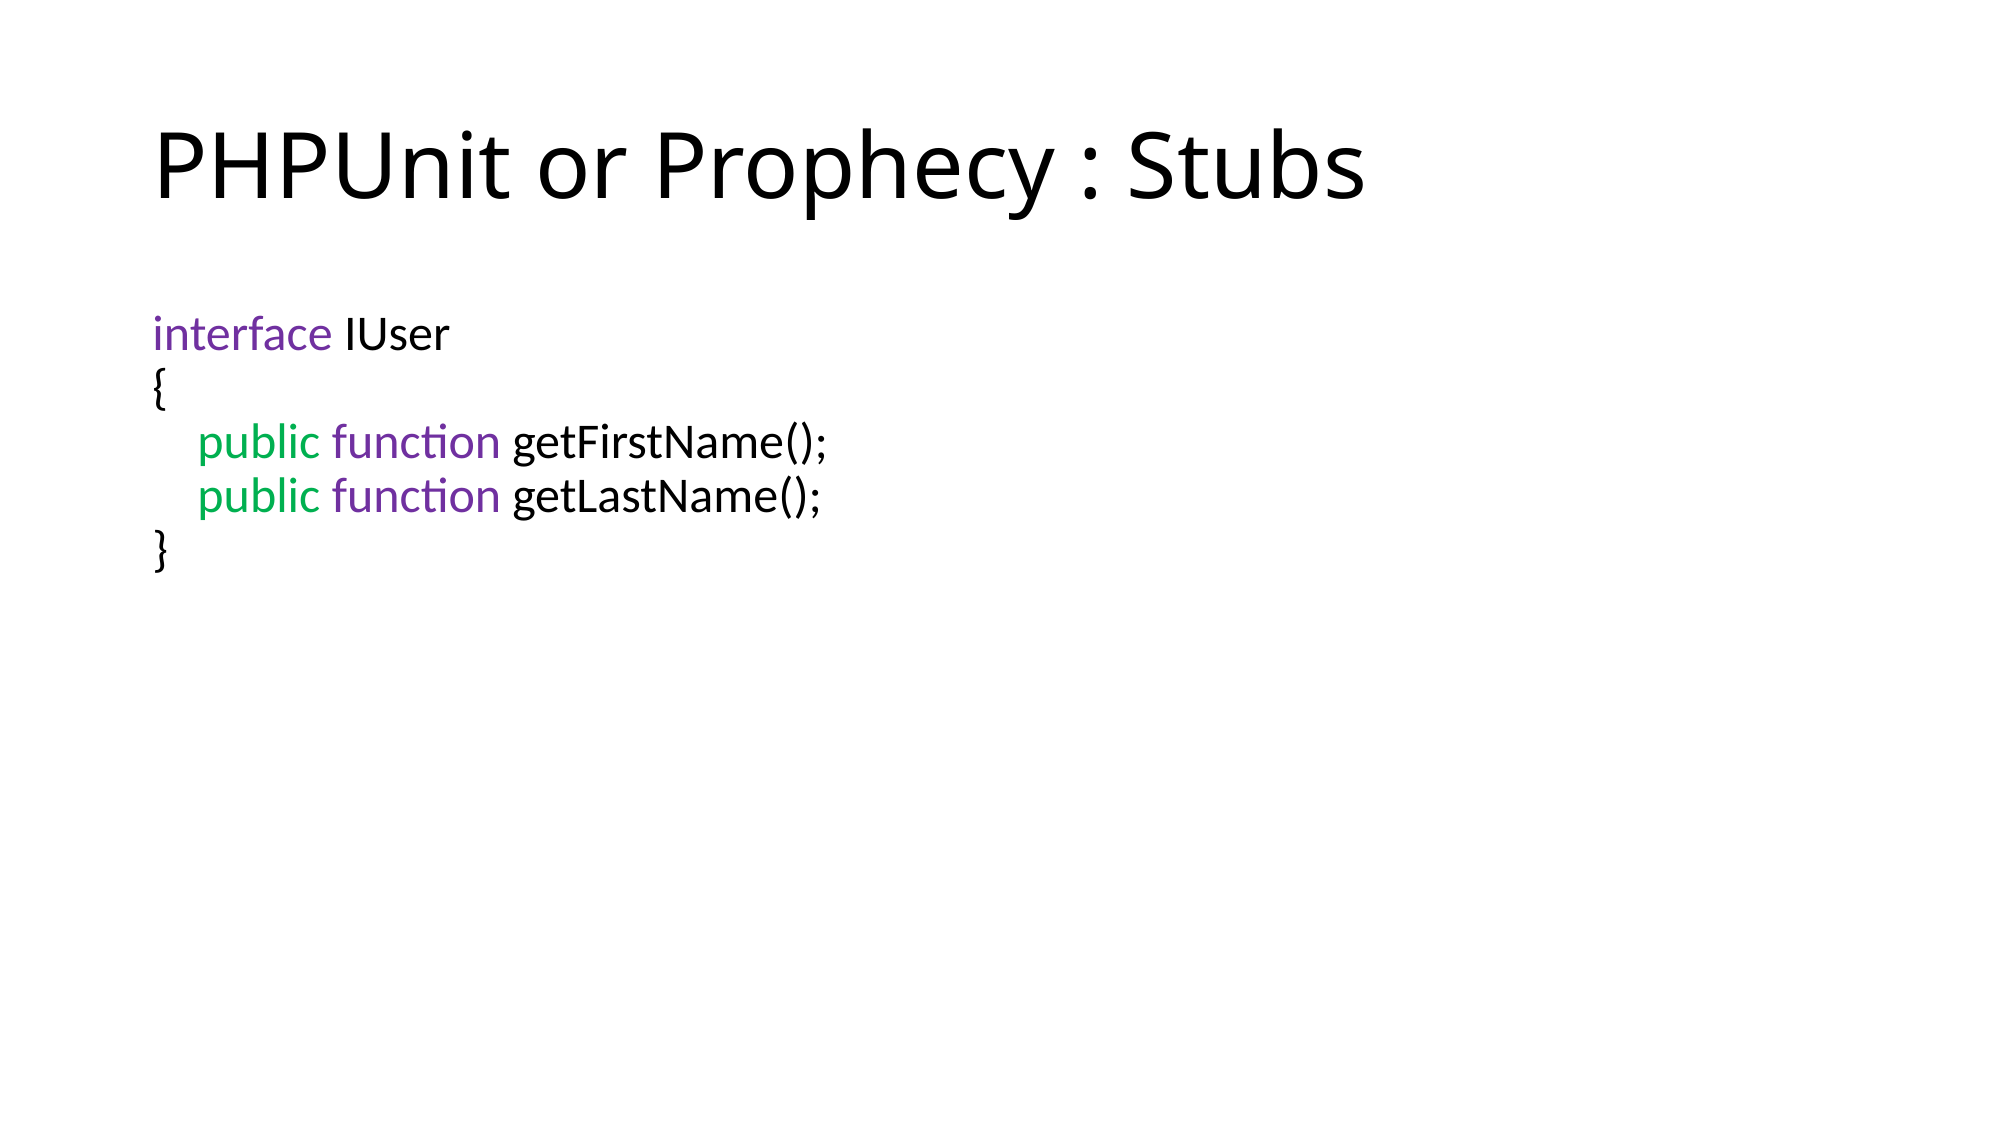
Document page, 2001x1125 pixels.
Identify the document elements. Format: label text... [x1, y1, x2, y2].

text_box PHPUnit or Prophecy : Stubs [137, 59, 1863, 278]
text_box interface IUser { public function getFirstName(); public function getLastName(); } [137, 299, 1863, 1014]
